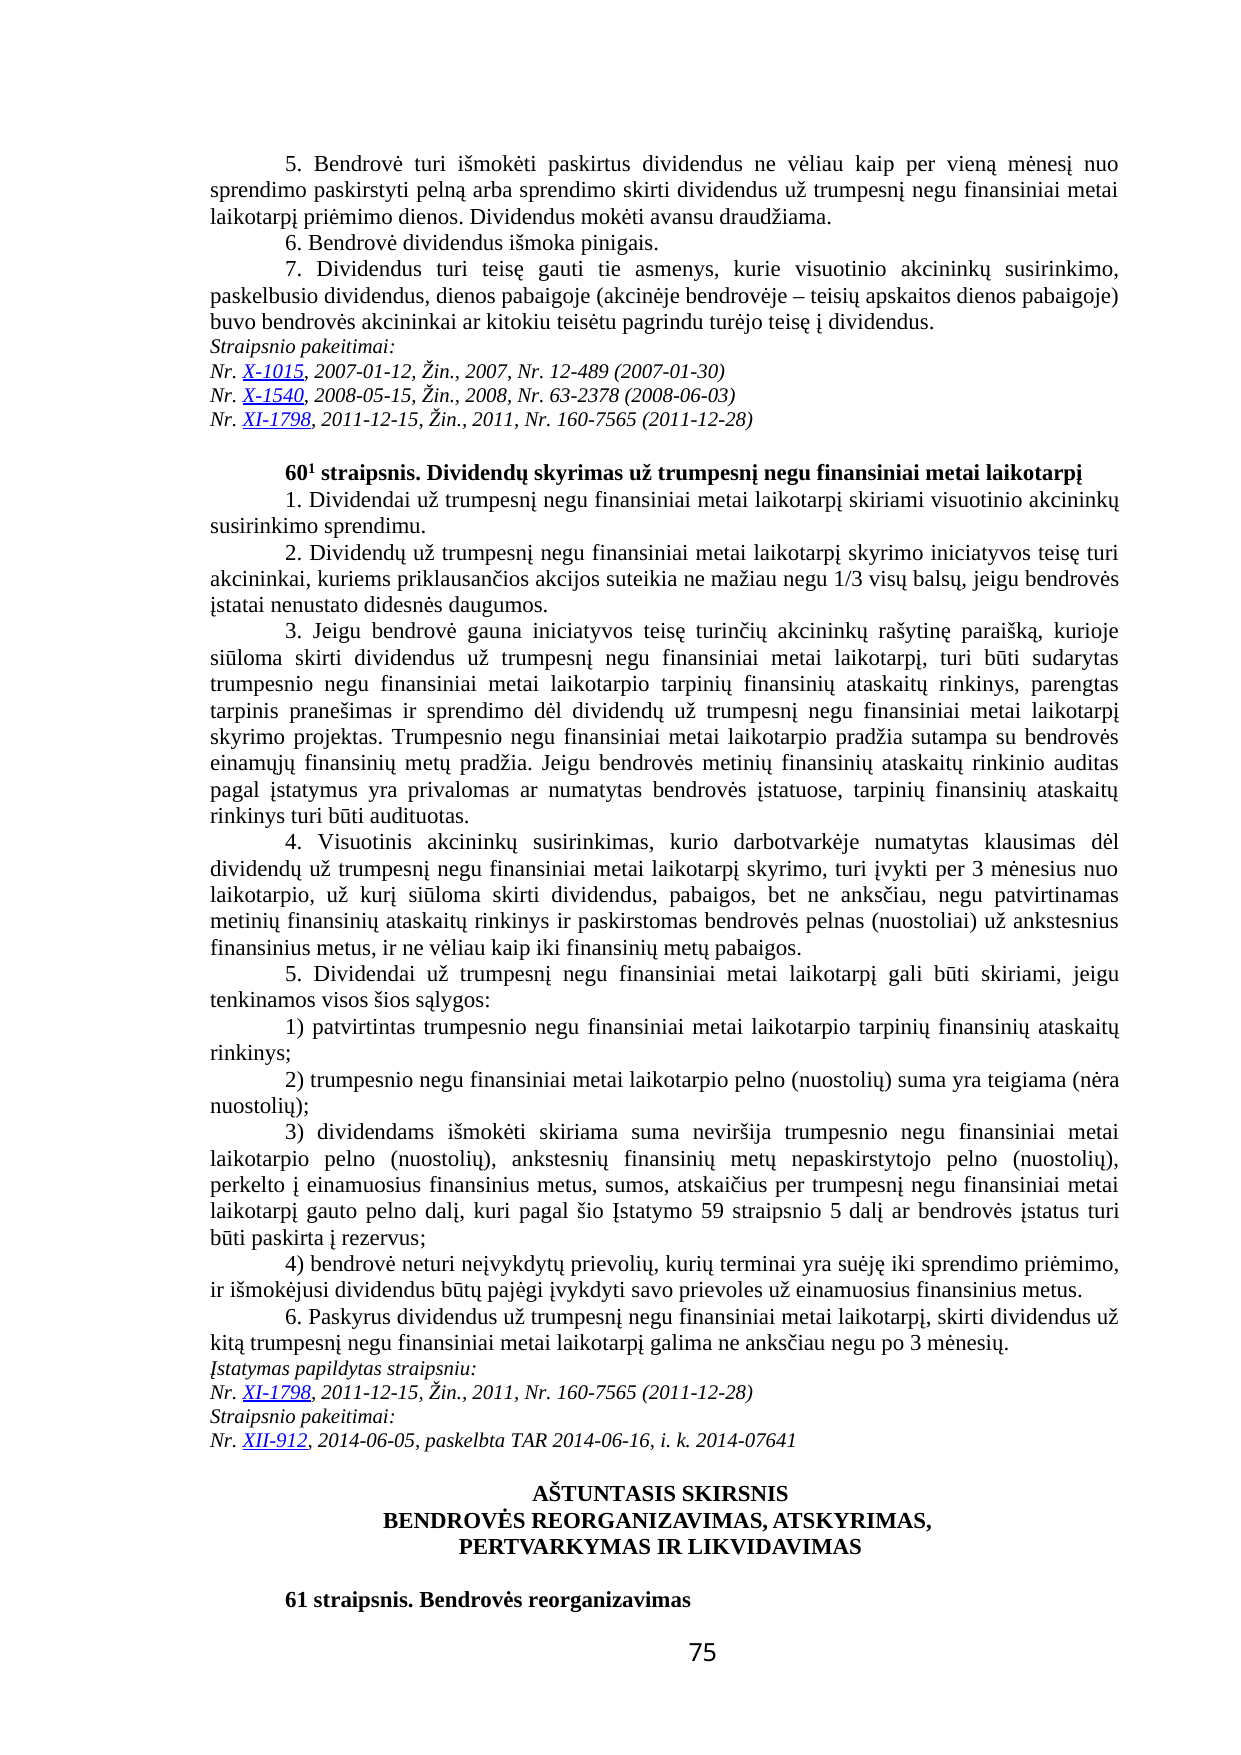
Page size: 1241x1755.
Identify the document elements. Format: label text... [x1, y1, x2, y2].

subtitle AŠTUNTASIS skirsnis [210, 1481, 1111, 1507]
text 3. Jeigu bendrovė gauna iniciatyvos teisę turinčių akcininkų rašytinę paraišką, kurioje siūloma skirti dividendus už trumpesnį negu finansiniai metai laikotarpį, turi būti sudarytas trumpesnio negu finansiniai metai laikotarpio tarpinių finansinių ataskaitų rinkinys, parengtas tarpinis pranešimas ir sprendimo dėl dividendų už trumpesnį negu finansiniai metai laikotarpį skyrimo projektas. Trumpesnio negu finansiniai metai laikotarpio pradžia sutampa su bendrovės einamųjų finansinių metų pradžia. Jeigu bendrovės metinių finansinių ataskaitų rinkinio auditas pagal įstatymus yra privalomas ar numatytas bendrovės įstatuose, tarpinių finansinių ataskaitų rinkinys turi būti audituotas. [210, 618, 1120, 828]
text Nr. XI-1798, 2011-12-15, Žin., 2011, Nr. 160-7565 (2011-12-28) [210, 1379, 1120, 1404]
text 601 straipsnis. Dividendų skyrimas už trumpesnį negu finansiniai metai laikotarpį [285, 459, 1120, 486]
text Nr. X-1540, 2008-05-15, Žin., 2008, Nr. 63-2378 (2008-06-03) [210, 383, 1111, 407]
text 3) dividendams išmokėti skiriama suma neviršija trumpesnio negu finansiniai metai laikotarpio pelno (nuostolių), ankstesnių finansinių metų nepaskirstytojo pelno (nuostolių), perkelto į einamuosius finansinius metus, sumos, atskaičius per trumpesnį negu finansiniai metai laikotarpį gauto pelno dalį, kuri pagal šio Įstatymo 59 straipsnio 5 dalį ar bendrovės įstatus turi būti paskirta į rezervus; [210, 1118, 1120, 1250]
text 5. Bendrovė turi išmokėti paskirtus dividendus ne vėliau kaip per vieną mėnesį nuo sprendimo paskirstyti pelną arba sprendimo skirti dividendus už trumpesnį negu finansiniai metai laikotarpį priėmimo dienos. Dividendus mokėti avansu draudžiama. [210, 150, 1120, 229]
text 6. Bendrovė dividendus išmoka pinigais. [210, 229, 1120, 255]
text Straipsnio pakeitimai: [210, 334, 1111, 358]
text 1) patvirtintas trumpesnio negu finansiniai metai laikotarpio tarpinių finansinių ataskaitų rinkinys; [210, 1013, 1120, 1066]
text 2) trumpesnio negu finansiniai metai laikotarpio pelno (nuostolių) suma yra teigiama (nėra nuostolių); [210, 1066, 1120, 1118]
text 1. Dividendai už trumpesnį negu finansiniai metai laikotarpį skiriami visuotinio akcininkų susirinkimo sprendimu. [210, 486, 1120, 538]
text Įstatymas papildytas straipsniu: [210, 1356, 1120, 1379]
text 4) bendrovė neturi neįvykdytų prievolių, kurių terminai yra suėję iki sprendimo priėmimo, ir išmokėjusi dividendus būtų pajėgi įvykdyti savo prievoles už einamuosius finansinius metus. [210, 1250, 1120, 1303]
text 7. Dividendus turi teisę gauti tie asmenys, kurie visuotinio akcininkų susirinkimo, paskelbusio dividendus, dienos pabaigoje (akcinėje bendrovėje – teisių apskaitos dienos pabaigoje) buvo bendrovės akcininkai ar kitokiu teisėtu pagrindu turėjo teisę į dividendus. [210, 255, 1120, 334]
text Nr. X-1015, 2007-01-12, Žin., 2007, Nr. 12-489 (2007-01-30) [210, 358, 1111, 383]
text Nr. XII-912, 2014-06-05, paskelbta TAR 2014-06-16, i. k. 2014-07641 [210, 1428, 1120, 1452]
text 4. Visuotinis akcininkų susirinkimas, kurio darbotvarkėje numatytas klausimas dėl dividendų už trumpesnį negu finansiniai metai laikotarpį skyrimo, turi įvykti per 3 mėnesius nuo laikotarpio, už kurį siūloma skirti dividendus, pabaigos, bet ne anksčiau, negu patvirtinamas metinių finansinių ataskaitų rinkinys ir paskirstomas bendrovės pelnas (nuostoliai) už ankstesnius finansinius metus, ir ne vėliau kaip iki finansinių metų pabaigos. [210, 828, 1120, 960]
text 6. Paskyrus dividendus už trumpesnį negu finansiniai metai laikotarpį, skirti dividendus už kitą trumpesnį negu finansiniai metai laikotarpį galima ne anksčiau negu po 3 mėnesių. [210, 1303, 1120, 1356]
text 2. Dividendų už trumpesnį negu finansiniai metai laikotarpį skyrimo iniciatyvos teisę turi akcininkai, kuriems priklausančios akcijos suteikia ne mažiau negu 1/3 visų balsų, jeigu bendrovės įstatai nenustato didesnės daugumos. [210, 538, 1120, 618]
text 5. Dividendai už trumpesnį negu finansiniai metai laikotarpį gali būti skiriami, jeigu tenkinamos visos šios sąlygos: [210, 960, 1120, 1013]
text Straipsnio pakeitimai: [210, 1404, 1111, 1428]
text BENDROVėS REORGANIZAVIMAS, ATSKYRIMAS, [210, 1507, 1111, 1533]
text pertvarkymas IR LIKVIDAVIMAS [210, 1533, 1111, 1559]
text Nr. XI-1798, 2011-12-15, Žin., 2011, Nr. 160-7565 (2011-12-28) [210, 407, 1120, 431]
text 61 straipsnis. Bendrovės reorganizavimas [210, 1586, 1111, 1612]
